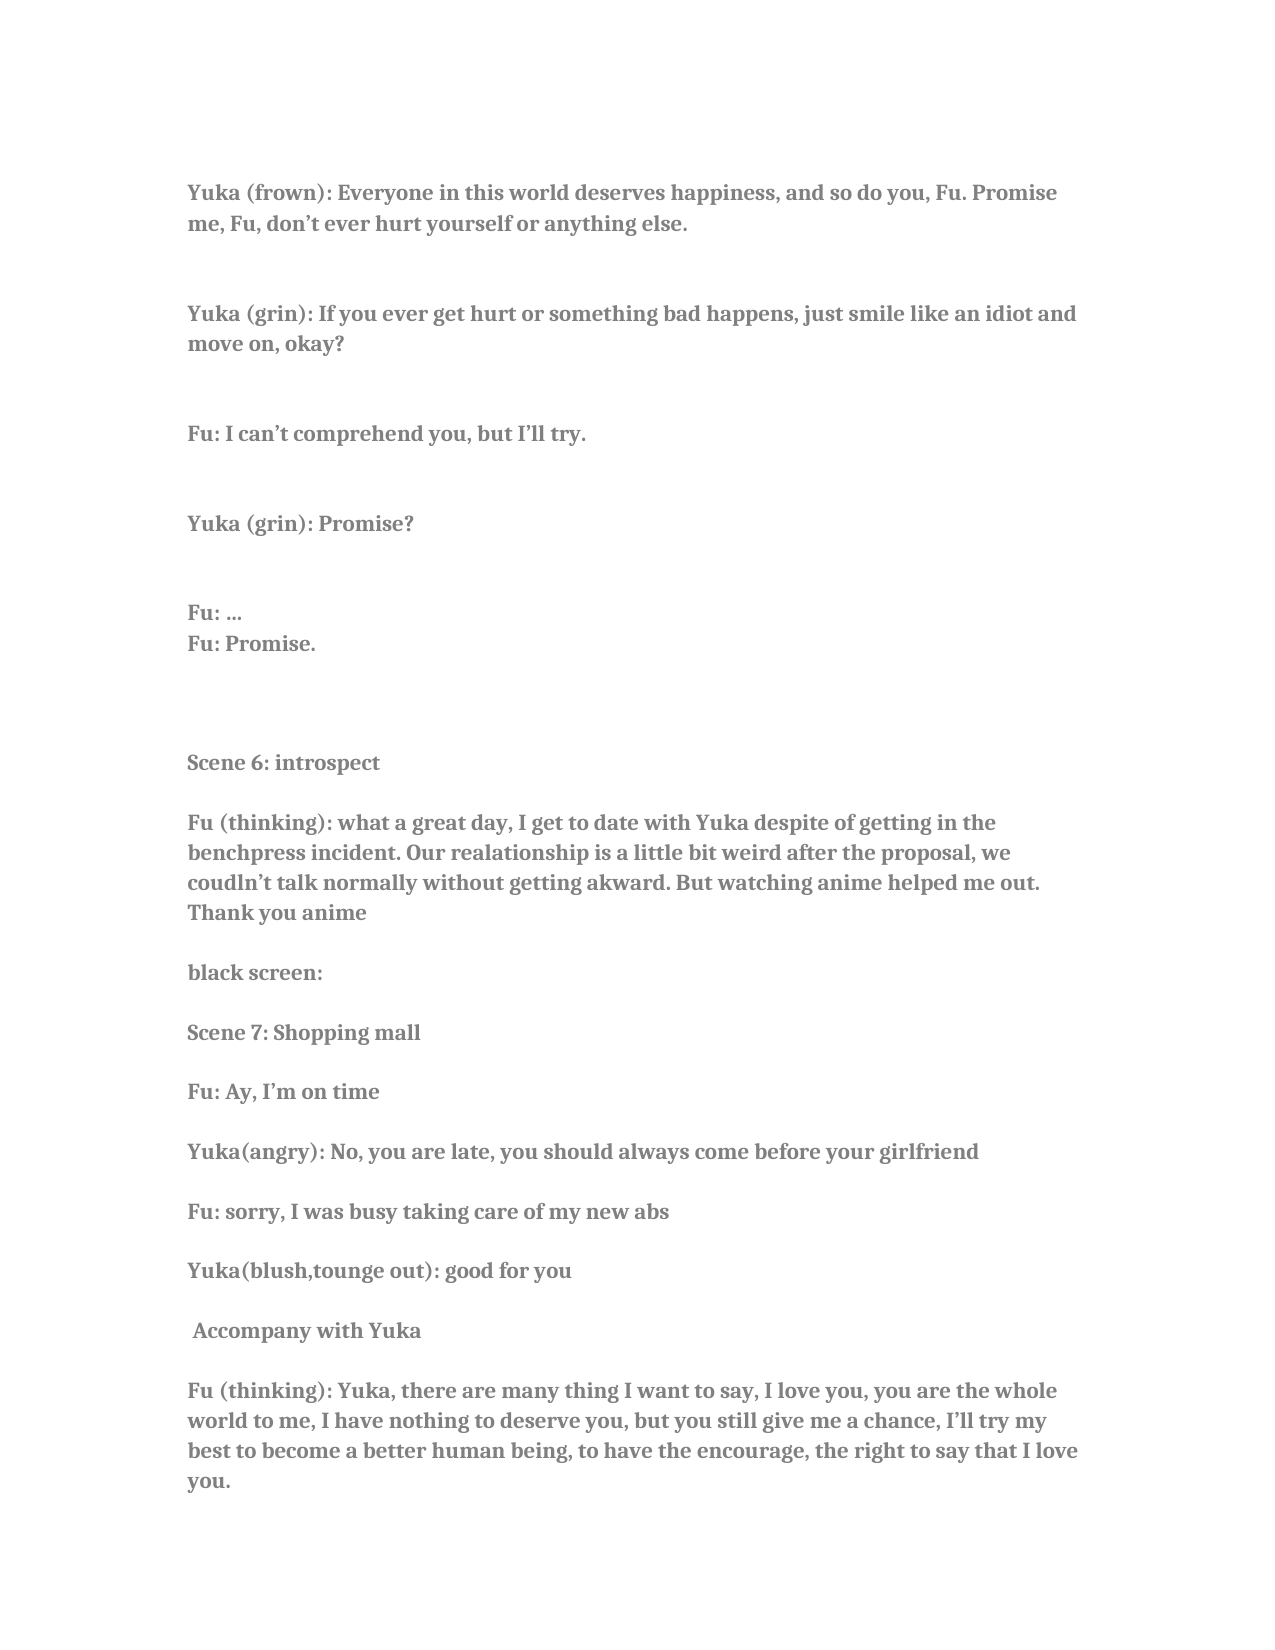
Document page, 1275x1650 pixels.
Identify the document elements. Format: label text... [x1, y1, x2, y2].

text Fu: … Fu: Promise. [187, 570, 1087, 657]
text Fu: I can’t comprehend you, but I’ll try. [187, 390, 1087, 447]
text Fu (thinking): Yuka, there are many thing I want to say, I love you, you are the whole world to me, I have nothing to deserve you, but you still give me a chance, I’ll try my best to become a better human being, to have the encourage, the right to say that I love you. [187, 1378, 1087, 1494]
text Accompany with Yuka [187, 1318, 1087, 1344]
text Scene 6: introspect [187, 750, 1087, 776]
text Fu: Ay, I’m on time [187, 1079, 1087, 1106]
text Fu: sorry, I was busy taking care of my new abs [187, 1198, 1087, 1225]
text Yuka(angry): No, you are late, you should always come before your girlfriend [187, 1139, 1087, 1165]
text Yuka(blush,tounge out): good for you [187, 1258, 1087, 1284]
text Fu (thinking): what a great day, I get to date with Yuka despite of getting in the benchpress incident. Our realationship is a little bit weird after the proposal, we coudln’t talk normally without getting akward. But watching anime helped me out. Thank you anime [187, 809, 1087, 926]
text black screen: [187, 960, 1087, 986]
text Yuka (frown): Everyone in this world deserves happiness, and so do you, Fu. Promise me, Fu, don’t ever hurt yourself or anything else. [187, 150, 1087, 237]
text Yuka (grin): If you ever get hurt or something bad happens, just smile like an idiot and move on, okay? [187, 270, 1087, 357]
text Scene 7: Shopping mall [187, 1019, 1087, 1046]
text Yuka (grin): Promise? [187, 480, 1087, 537]
